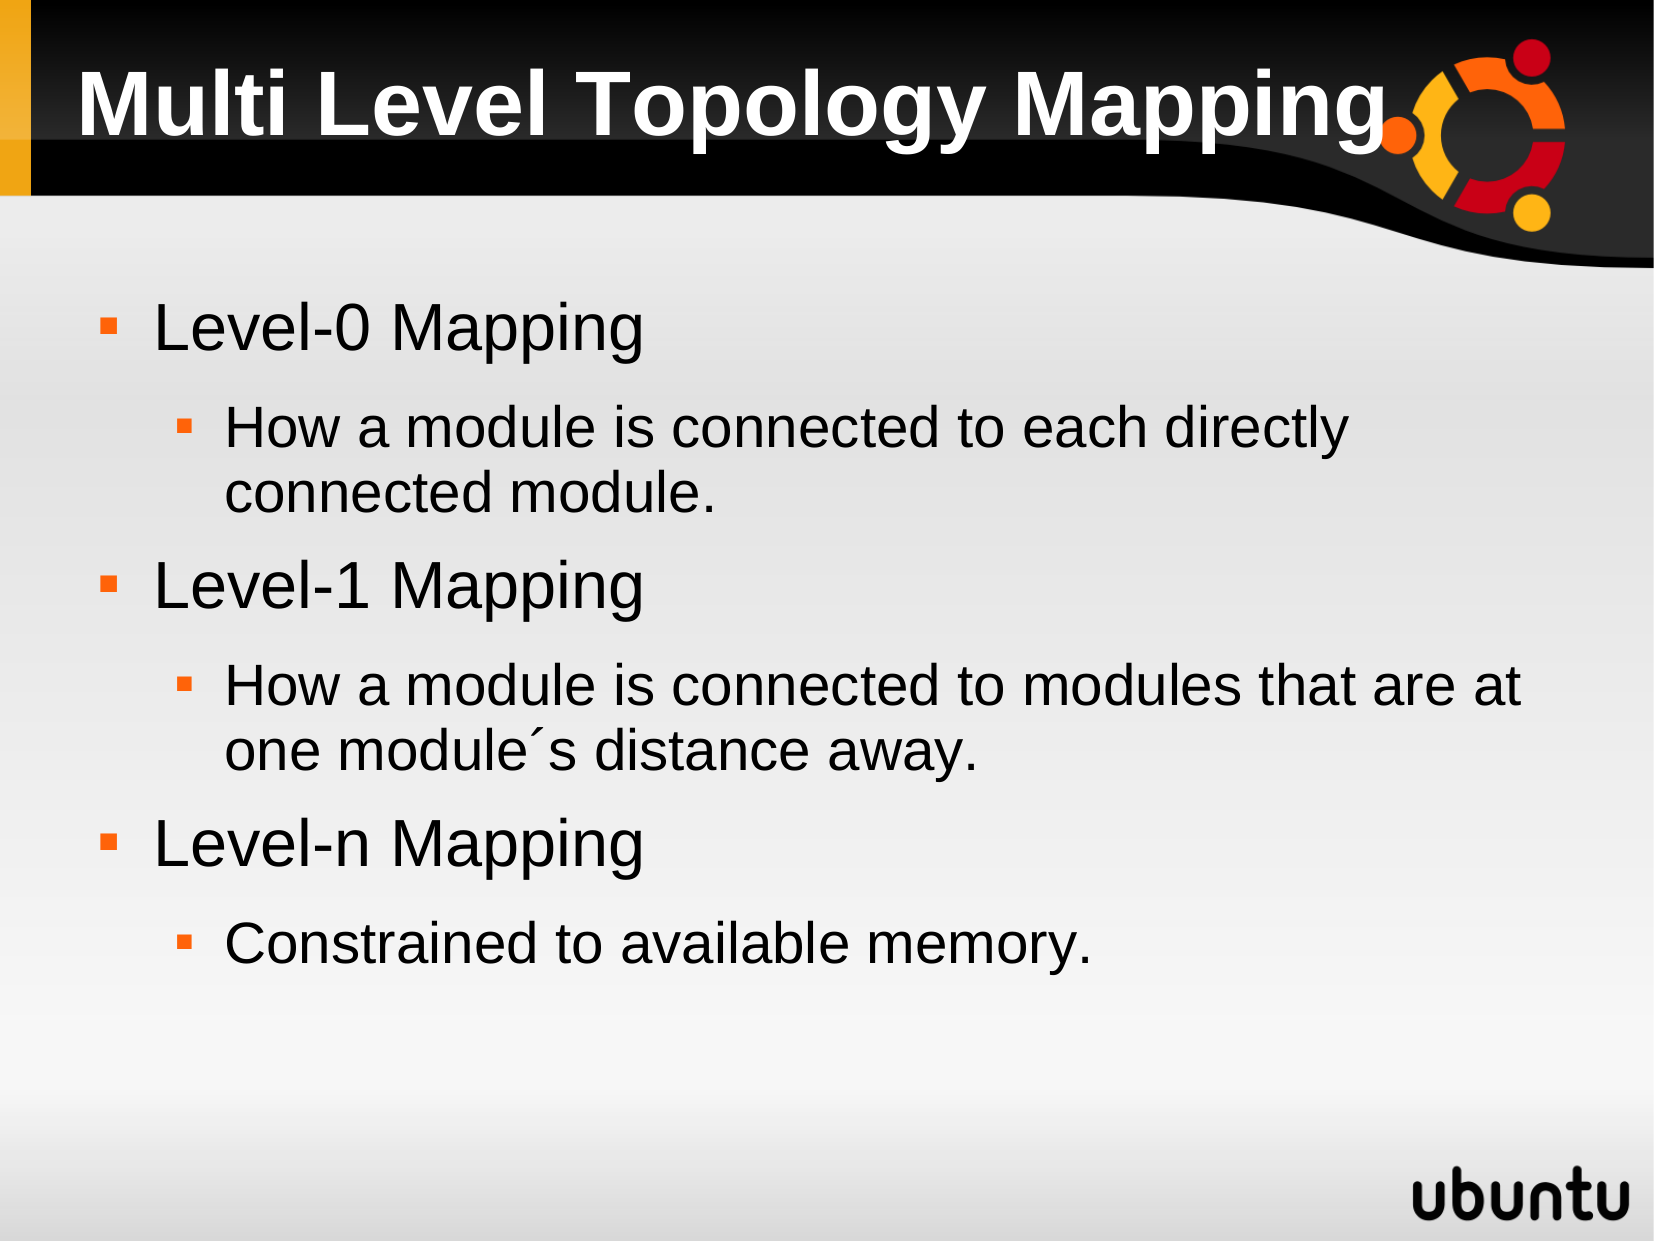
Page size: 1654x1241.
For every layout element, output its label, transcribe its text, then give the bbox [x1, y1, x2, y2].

picture [0, 0, 1654, 1241]
list Level-0 Mapping How a module is connected to each directly connected module. Level-1 Mapping How a module is connected to modules that are at one module´s distance away. Level-n Mapping Constrained to available memory. [82, 290, 1571, 1094]
title Multi Level Topology Mapping [76, 0, 1565, 208]
